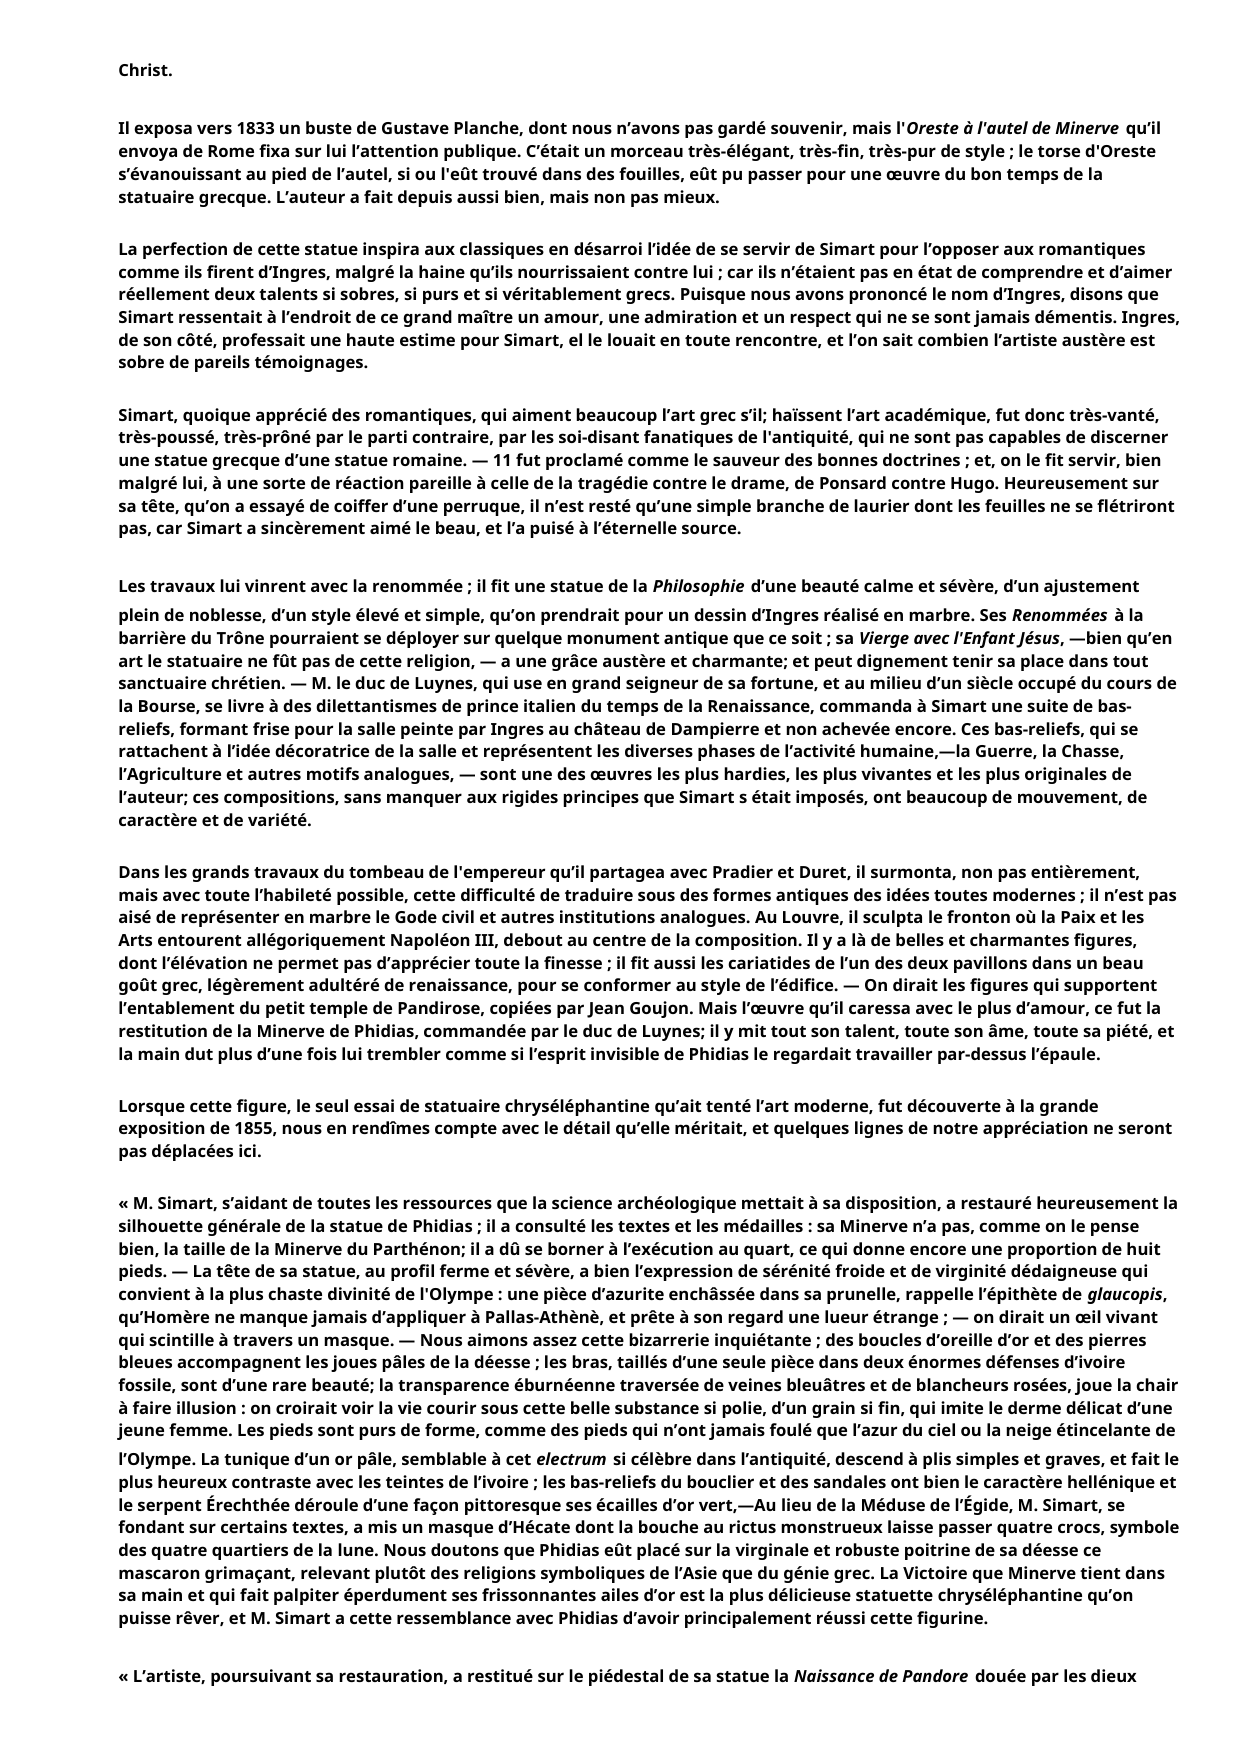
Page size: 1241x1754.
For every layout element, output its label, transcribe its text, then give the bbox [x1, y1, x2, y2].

text « L’artiste, poursuivant sa restauration, a restitué sur le piédestal de sa statue la Naissance de Pandore douée par les dieux [118, 1659, 1181, 1688]
text Lorsque cette figure, le seul essai de statuaire chryséléphantine qu’ait tenté l’art moderne, fut découverte à la grande exposition de 1855, nous en rendîmes compte avec le détail qu’elle méritait, et quelques lignes de notre appréciation ne seront pas déplacées ici. [118, 1094, 1181, 1162]
text La perfection de cette statue inspira aux classiques en désarroi l’idée de se servir de Simart pour l’opposer aux romantiques comme ils firent d’Ingres, malgré la haine qu’ils nourrissaient contre lui ; car ils n’étaient pas en état de comprendre et d’aimer réellement deux talents si sobres, si purs et si véritablement grecs. Puisque nous avons prononcé le nom d’Ingres, disons que Simart ressentait à l’endroit de ce grand maître un amour, une admiration et un respect qui ne se sont jamais démentis. Ingres, de son côté, professait une haute estime pour Simart, el le louait en toute rencontre, et l’on sait combien l’artiste austère est sobre de pareils témoignages. [118, 238, 1181, 374]
text Dans les grands travaux du tombeau de l'empereur qu’il partagea avec Pradier et Duret, il surmonta, non pas entièrement, mais avec toute l’habileté possible, cette difficulté de traduire sous des formes antiques des idées toutes modernes ; il n’est pas aisé de représenter en marbre le Gode civil et autres institutions analogues. Au Louvre, il sculpta le fronton où la Paix et les Arts entourent allégoriquement Napoléon III, debout au centre de la composition. Il y a là de belles et charmantes figures, dont l’élévation ne permet pas d’apprécier toute la finesse ; il fit aussi les cariatides de l’un des deux pavillons dans un beau goût grec, légèrement adultéré de renaissance, pour se conformer au style de l’édifice. — On dirait les figures qui supportent l’entablement du petit temple de Pandirose, copiées par Jean Goujon. Mais l’œuvre qu’il caressa avec le plus d’amour, ce fut la restitution de la Minerve de Phidias, commandée par le duc de Luynes; il y mit tout son talent, toute son âme, toute sa piété, et la main dut plus d’une fois lui trembler comme si l’esprit invisible de Phidias le regardait travailler par-dessus l’épaule. [118, 860, 1181, 1065]
text Les travaux lui vinrent avec la renommée ; il fit une statue de la Philosophie d’une beauté calme et sévère, d’un ajustement plein de noblesse, d’un style élevé et simple, qu’on prendrait pour un dessin d’Ingres réalisé en marbre. Ses Renommées à la barrière du Trône pourraient se déployer sur quelque monument antique que ce soit ; sa Vierge avec l'Enfant Jésus, —bien qu’en art le statuaire ne fût pas de cette religion, — a une grâce austère et charmante; et peut dignement tenir sa place dans tout sanctuaire chrétien. — M. le duc de Luynes, qui use en grand seigneur de sa fortune, et au milieu d’un siècle occupé du cours de la Bourse, se livre à des dilettantismes de prince italien du temps de la Renaissance, commanda à Simart une suite de bas-reliefs, formant frise pour la salle peinte par Ingres au château de Dampierre et non achevée encore. Ces bas-reliefs, qui se rattachent à l’idée décoratrice de la salle et représentent les diverses phases de l’activité humaine,—la Guerre, la Chasse, l’Agriculture et autres motifs analogues, — sont une des œuvres les plus hardies, les plus vivantes et les plus originales de l’auteur; ces compositions, sans manquer aux rigides principes que Simart s était imposés, ont beaucoup de mouvement, de caractère et de variété. [118, 569, 1181, 831]
text Christ. [118, 59, 1181, 82]
text Il exposa vers 1833 un buste de Gustave Planche, dont nous n’avons pas gardé souvenir, mais l'Oreste à l'autel de Minerve qu’il envoya de Rome fixa sur lui l’attention publique. C’était un morceau très-élégant, très-fin, très-pur de style ; le torse d'Oreste s’évanouissant au pied de l’autel, si ou l'eût trouvé dans des fouilles, eût pu passer pour une œuvre du bon temps de la statuaire grecque. L’auteur a fait depuis aussi bien, mais non pas mieux. [118, 111, 1181, 208]
text « M. Simart, s’aidant de toutes les ressources que la science archéologique mettait à sa disposition, a restauré heureusement la silhouette générale de la statue de Phidias ; il a consulté les textes et les médailles : sa Minerve n’a pas, comme on le pense bien, la taille de la Minerve du Parthénon; il a dû se borner à l’exécution au quart, ce qui donne encore une proportion de huit pieds. — La tête de sa statue, au profil ferme et sévère, a bien l’expression de sérénité froide et de virginité dédaigneuse qui convient à la plus chaste divinité de l'Olympe : une pièce d’azurite enchâssée dans sa prunelle, rappelle l’épithète de glaucopis, qu’Homère ne manque jamais d’appliquer à Pallas-Athènè, et prête à son regard une lueur étrange ; — on dirait un œil vivant qui scintille à travers un masque. — Nous aimons assez cette bizarrerie inquiétante ; des boucles d’oreille d’or et des pierres bleues accompagnent les joues pâles de la déesse ; les bras, taillés d’une seule pièce dans deux énormes défenses d’ivoire fossile, sont d’une rare beauté; la transparence éburnéenne traversée de veines bleuâtres et de blancheurs rosées, joue la chair à faire illusion : on croirait voir la vie courir sous cette belle substance si polie, d’un grain si fin, qui imite le derme délicat d’une jeune femme. Les pieds sont purs de forme, comme des pieds qui n’ont jamais foulé que l’azur du ciel ou la neige étincelante de l’Olympe. La tunique d’un or pâle, semblable à cet electrum si célèbre dans l’antiquité, descend à plis simples et graves, et fait le plus heureux contraste avec les teintes de l’ivoire ; les bas-reliefs du bouclier et des sandales ont bien le caractère hellénique et le serpent Érechthée déroule d’une façon pittoresque ses écailles d’or vert,—Au lieu de la Méduse de l’Égide, M. Simart, se fondant sur certains textes, a mis un masque d’Hécate dont la bouche au rictus monstrueux laisse passer quatre crocs, symbole des quatre quartiers de la lune. Nous doutons que Phidias eût placé sur la virginale et robuste poitrine de sa déesse ce mascaron grimaçant, relevant plutôt des religions symboliques de l’Asie que du génie grec. La Victoire que Minerve tient dans sa main et qui fait palpiter éperdument ses frissonnantes ailes d’or est la plus délicieuse statuette chryséléphantine qu’on puisse rêver, et M. Simart a cette ressemblance avec Phidias d’avoir principalement réussi cette figurine. [118, 1192, 1181, 1629]
text Simart, quoique apprécié des romantiques, qui aiment beaucoup l’art grec s’il; haïssent l’art académique, fut donc très-vanté, très-poussé, très-prôné par le parti contraire, par les soi-disant fanatiques de l'antiquité, qui ne sont pas capables de discerner une statue grecque d’une statue romaine. — 11 fut proclamé comme le sauveur des bonnes doctrines ; et, on le fit servir, bien malgré lui, à une sorte de réaction pareille à celle de la tragédie contre le drame, de Ponsard contre Hugo. Heureusement sur sa tête, qu’on a essayé de coiffer d’une perruque, il n’est resté qu’une simple branche de laurier dont les feuilles ne se flétriront pas, car Simart a sincèrement aimé le beau, et l’a puisé à l’éternelle source. [118, 403, 1181, 539]
